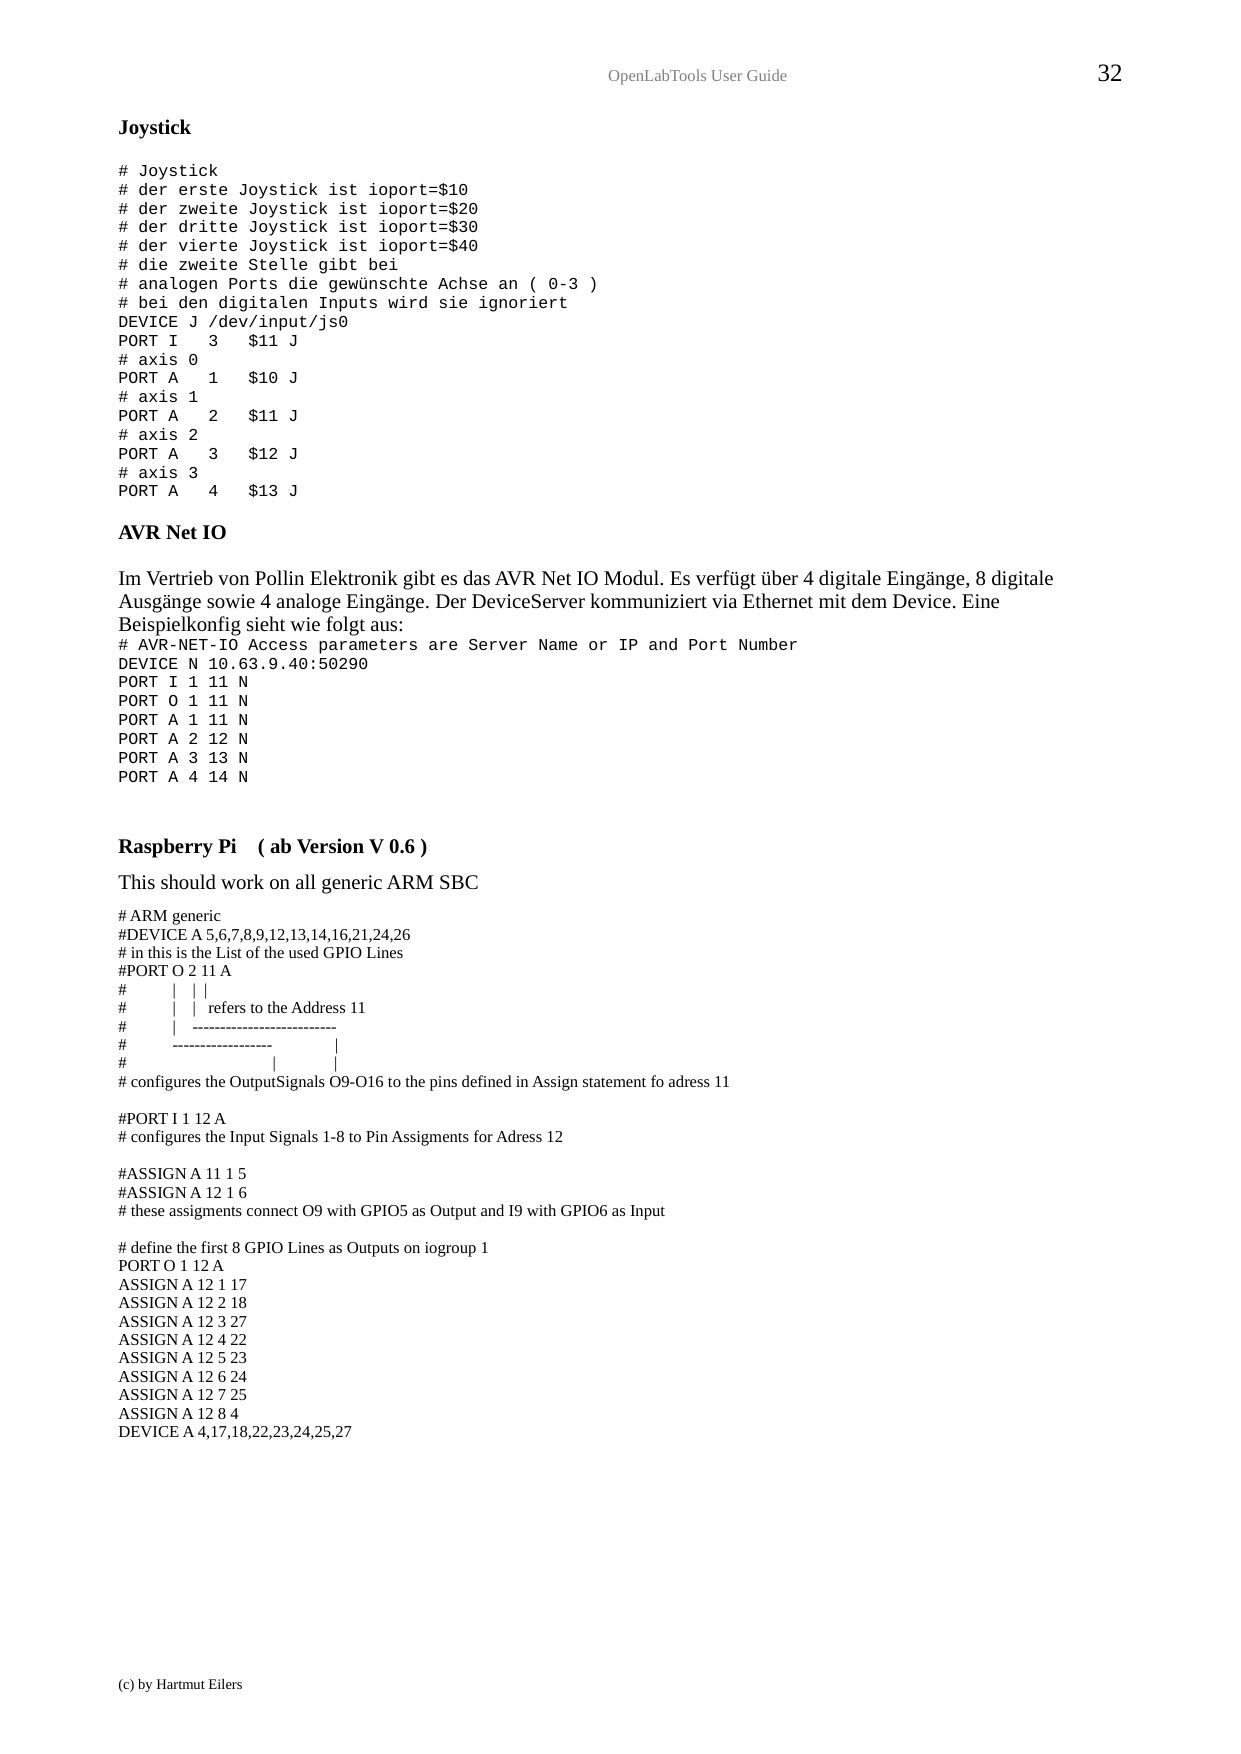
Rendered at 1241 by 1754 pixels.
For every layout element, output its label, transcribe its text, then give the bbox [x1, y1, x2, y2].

text PORT O 1 11 N [118, 693, 1122, 712]
text PORT A 4 $13 J [118, 483, 1122, 502]
text #ASSIGN A 12 1 6 [118, 1183, 1122, 1202]
text ASSIGN A 12 7 25 [118, 1386, 1122, 1404]
text # | -------------------------- [118, 1017, 1122, 1036]
text # der zweite Joystick ist ioport=$20 [118, 200, 1122, 219]
text PORT A 1 $10 J [118, 370, 1122, 389]
text # | | [118, 1054, 1122, 1072]
text ASSIGN A 12 6 24 [118, 1367, 1122, 1386]
text DEVICE J /dev/input/js0 [118, 313, 1122, 332]
text Im Vertrieb von Pollin Elektronik gibt es das AVR Net IO Modul. Es verfügt über 4 digitale Eingänge, 8 digitale Ausgänge sowie 4 analoge Eingänge. Der DeviceServer kommuniziert via Ethernet mit dem Device. Eine Beispielkonfig sieht wie folgt aus: [118, 567, 1122, 636]
text #PORT O 2 11 A [118, 962, 1122, 980]
text # axis 2 [118, 426, 1122, 445]
text # die zweite Stelle gibt bei [118, 257, 1122, 276]
text # der erste Joystick ist ioport=$10 [118, 181, 1122, 200]
text ASSIGN A 12 8 4 [118, 1404, 1122, 1423]
text # | | | [118, 980, 1122, 999]
text # der vierte Joystick ist ioport=$40 [118, 238, 1122, 257]
text PORT O 1 12 A [118, 1257, 1122, 1275]
subtitle Raspberry Pi ( ab Version V 0.6 ) [118, 835, 1122, 858]
text # configures the OutputSignals O9-O16 to the pins defined in Assign statement fo adress 11 [118, 1072, 1122, 1091]
text #PORT I 1 12 A [118, 1109, 1122, 1128]
text This should work on all generic ARM SBC [118, 871, 1122, 894]
text #ASSIGN A 11 1 5 [118, 1165, 1122, 1183]
text AVR Net IO [118, 521, 1122, 544]
text # axis 3 [118, 464, 1122, 483]
text # ARM generic [118, 907, 1122, 925]
text DEVICE A 4,17,18,22,23,24,25,27 [118, 1423, 1122, 1441]
text ASSIGN A 12 1 17 [118, 1275, 1122, 1294]
text # der dritte Joystick ist ioport=$30 [118, 219, 1122, 238]
text PORT I 3 $11 J [118, 332, 1122, 351]
text PORT A 2 $11 J [118, 408, 1122, 426]
text # define the first 8 GPIO Lines as Outputs on iogroup 1 [118, 1238, 1122, 1257]
text ASSIGN A 12 3 27 [118, 1312, 1122, 1331]
text PORT A 3 13 N [118, 749, 1122, 768]
text ASSIGN A 12 2 18 [118, 1294, 1122, 1312]
text # these assigments connect O9 with GPIO5 as Output and I9 with GPIO6 as Input [118, 1202, 1122, 1220]
text # ------------------ | [118, 1036, 1122, 1054]
text PORT A 3 $12 J [118, 445, 1122, 464]
text # AVR-NET-IO Access parameters are Server Name or IP and Port Number [118, 636, 1122, 655]
text # Joystick [118, 162, 1122, 181]
text # configures the Input Signals 1-8 to Pin Assigments for Adress 12 [118, 1128, 1122, 1146]
text # | | refers to the Address 11 [118, 999, 1122, 1017]
text PORT A 2 12 N [118, 731, 1122, 749]
text ASSIGN A 12 4 22 [118, 1331, 1122, 1349]
text # in this is the List of the used GPIO Lines [118, 943, 1122, 962]
text # analogen Ports die gewünschte Achse an ( 0-3 ) [118, 276, 1122, 294]
text # bei den digitalen Inputs wird sie ignoriert [118, 294, 1122, 313]
text ASSIGN A 12 5 23 [118, 1349, 1122, 1367]
text # axis 1 [118, 389, 1122, 408]
text DEVICE N 10.63.9.40:50290 [118, 655, 1122, 674]
text Joystick [118, 116, 1122, 139]
text #DEVICE A 5,6,7,8,9,12,13,14,16,21,24,26 [118, 925, 1122, 943]
text # axis 0 [118, 351, 1122, 370]
text PORT I 1 11 N [118, 674, 1122, 693]
text PORT A 4 14 N [118, 768, 1122, 787]
text PORT A 1 11 N [118, 712, 1122, 731]
